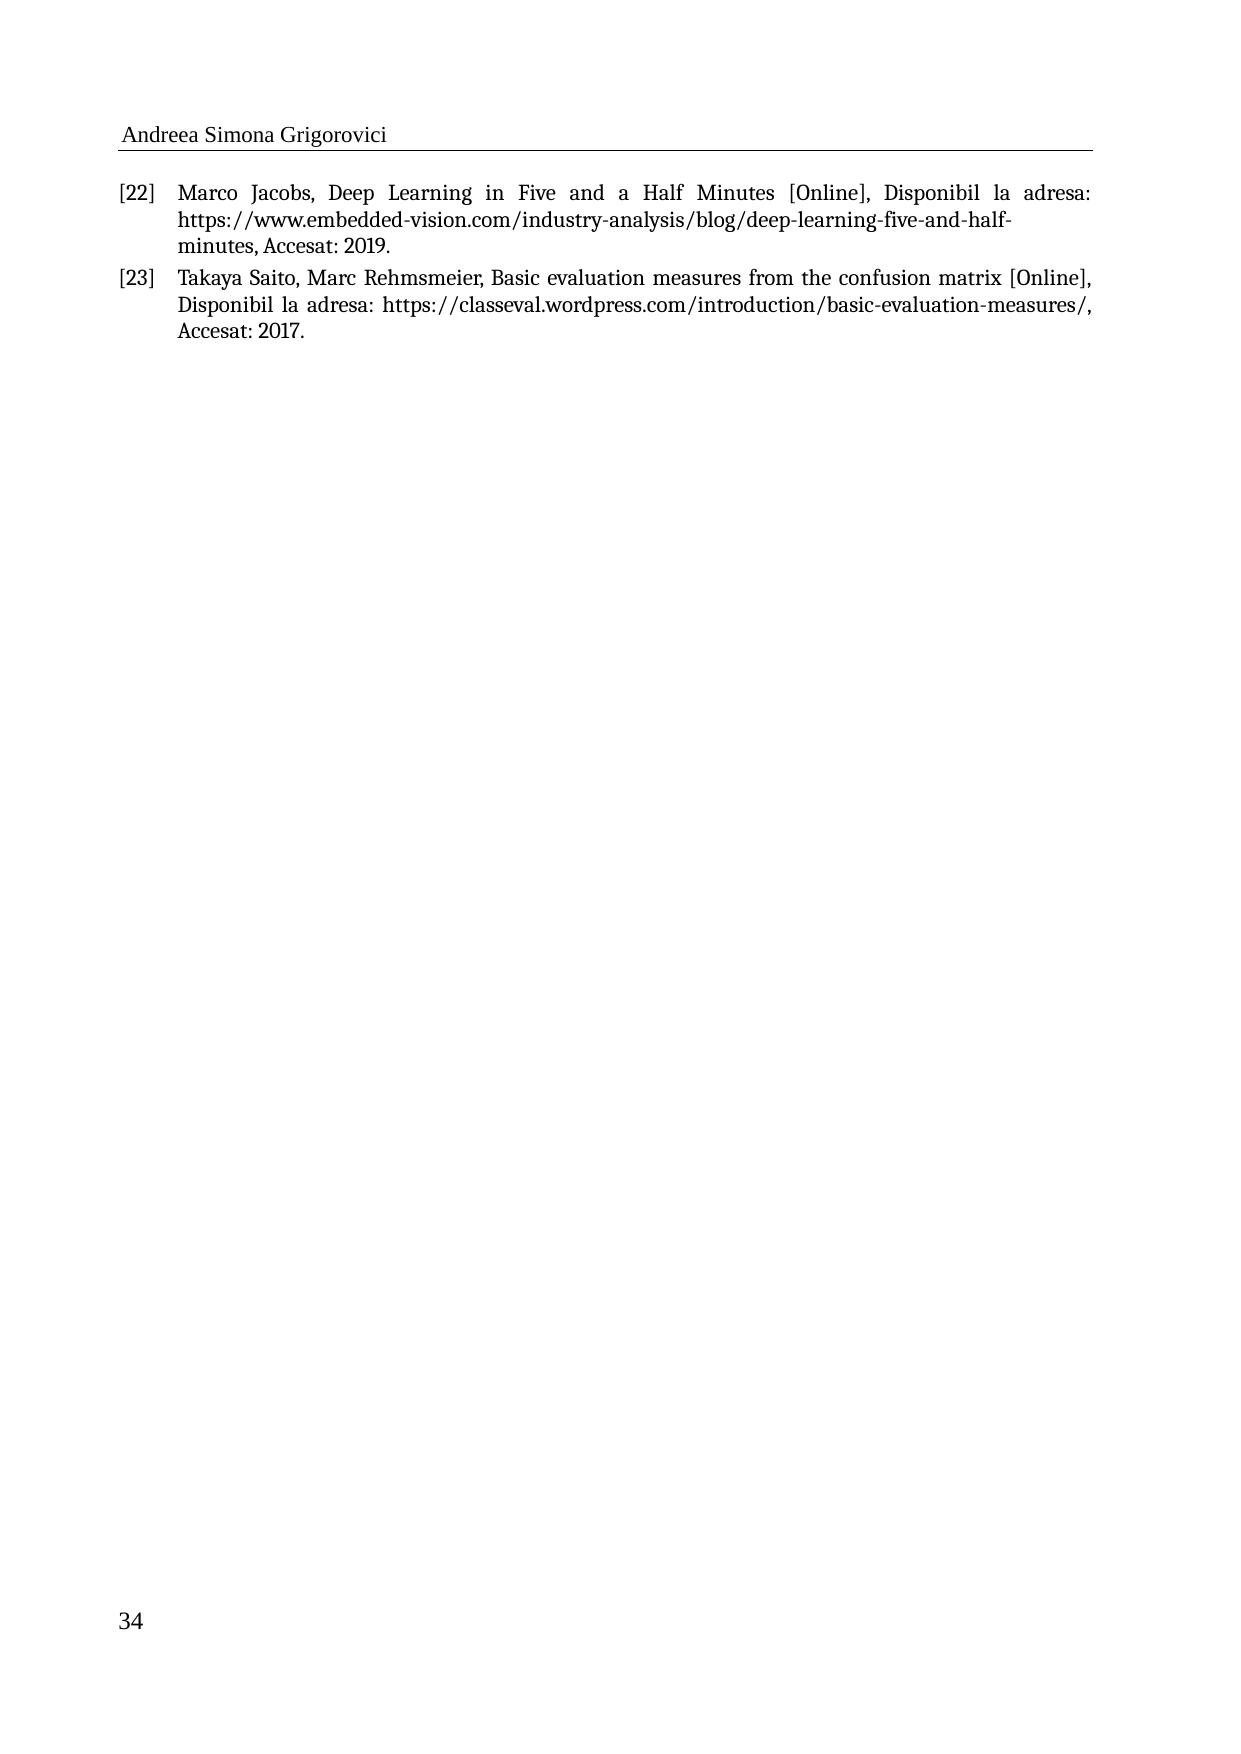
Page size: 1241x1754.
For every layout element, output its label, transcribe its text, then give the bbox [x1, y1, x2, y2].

text [22] Marco Jacobs, Deep Learning in Five and a Half Minutes [Online], Disponibil la adresa: https://www.embedded-vision.com/industry-analysis/blog/deep-learning-five-and-half-minutes, Accesat: 2019. [118, 180, 1093, 259]
text [23] Takaya Saito, Marc Rehmsmeier, Basic evaluation measures from the confusion matrix [Online], Disponibil la adresa: https://classeval.wordpress.com/introduction/basic-evaluation-measures/, Accesat: 2017. [118, 265, 1093, 344]
